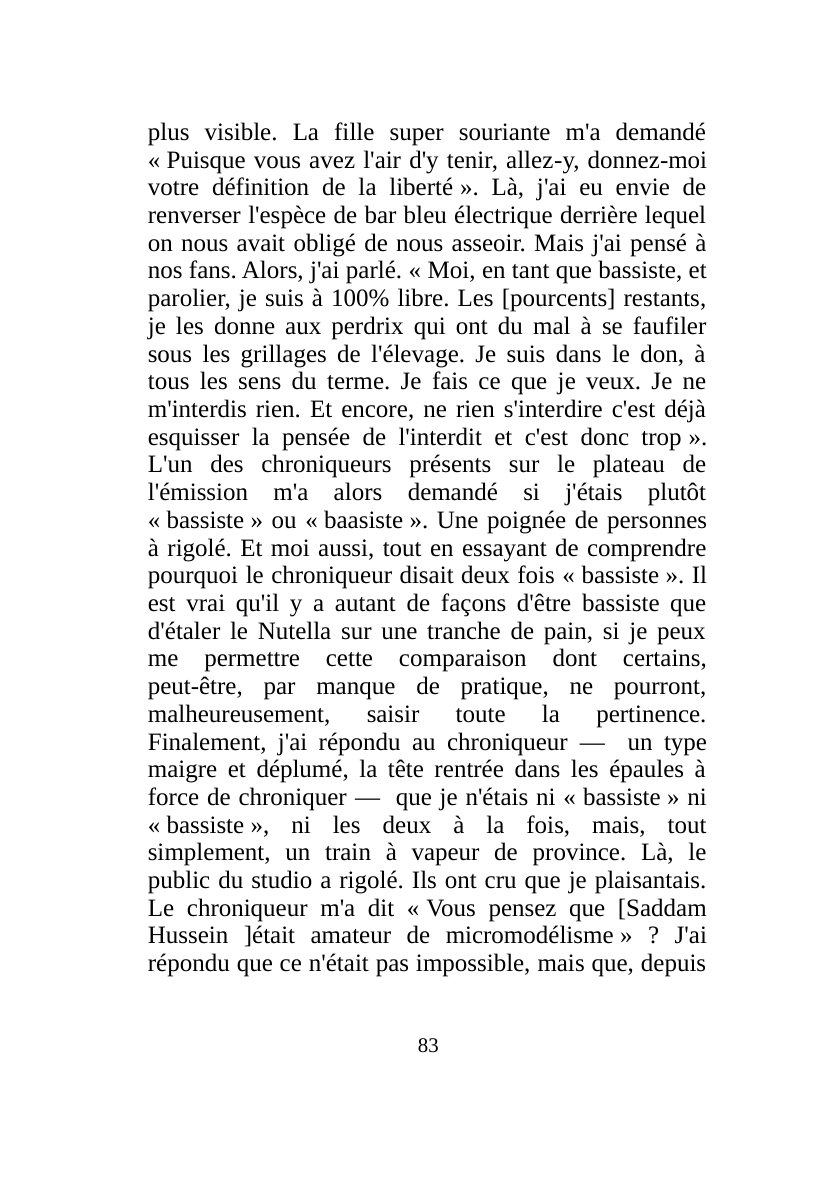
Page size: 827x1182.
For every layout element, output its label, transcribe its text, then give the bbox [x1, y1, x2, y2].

text plus visible. La fille super souriante m'a demandé « Puisque vous avez l'air d'y tenir, allez‑y, donnez‑moi votre définition de la liberté ». Là, j'ai eu envie de renverser l'espèce de bar bleu électrique derrière lequel on nous avait obligé de nous asseoir. Mais j'ai pensé à nos fans. Alors, j'ai parlé. « Moi, en tant que bassiste, et parolier, je suis à 100% libre. Les [pourcents] restants, je les donne aux perdrix qui ont du mal à se faufiler sous les grillages de l'élevage. Je suis dans le don, à tous les sens du terme. Je fais ce que je veux. Je ne m'interdis rien. Et encore, ne rien s'interdire c'est déjà esquisser la pensée de l'interdit et c'est donc trop ». L'un des chroniqueurs présents sur le plateau de l'émission m'a alors demandé si j'étais plutôt « bassiste » ou « baasiste ». Une poignée de personnes à rigolé. Et moi aussi, tout en essayant de comprendre pourquoi le chroniqueur disait deux fois « bassiste ». Il est vrai qu'il y a autant de façons d'être bassiste que d'étaler le Nutella sur une tranche de pain, si je peux me permettre cette comparaison dont certains, peut‑être, par manque de pratique, ne pourront, malheureusement, saisir toute la pertinence. Finalement, j'ai répondu au chroniqueur — un type maigre et déplumé, la tête rentrée dans les épaules à force de chroniquer — que je n'étais ni « bassiste » ni « bassiste », ni les deux à la fois, mais, tout simplement, un train à vapeur de province. Là, le public du studio a rigolé. Ils ont cru que je plaisantais. Le chroniqueur m'a dit « Vous pensez que [Saddam Hussein ]était amateur de micromodélisme » ? J'ai répondu que ce n'était pas impossible, mais que, depuis [148, 118, 707, 977]
